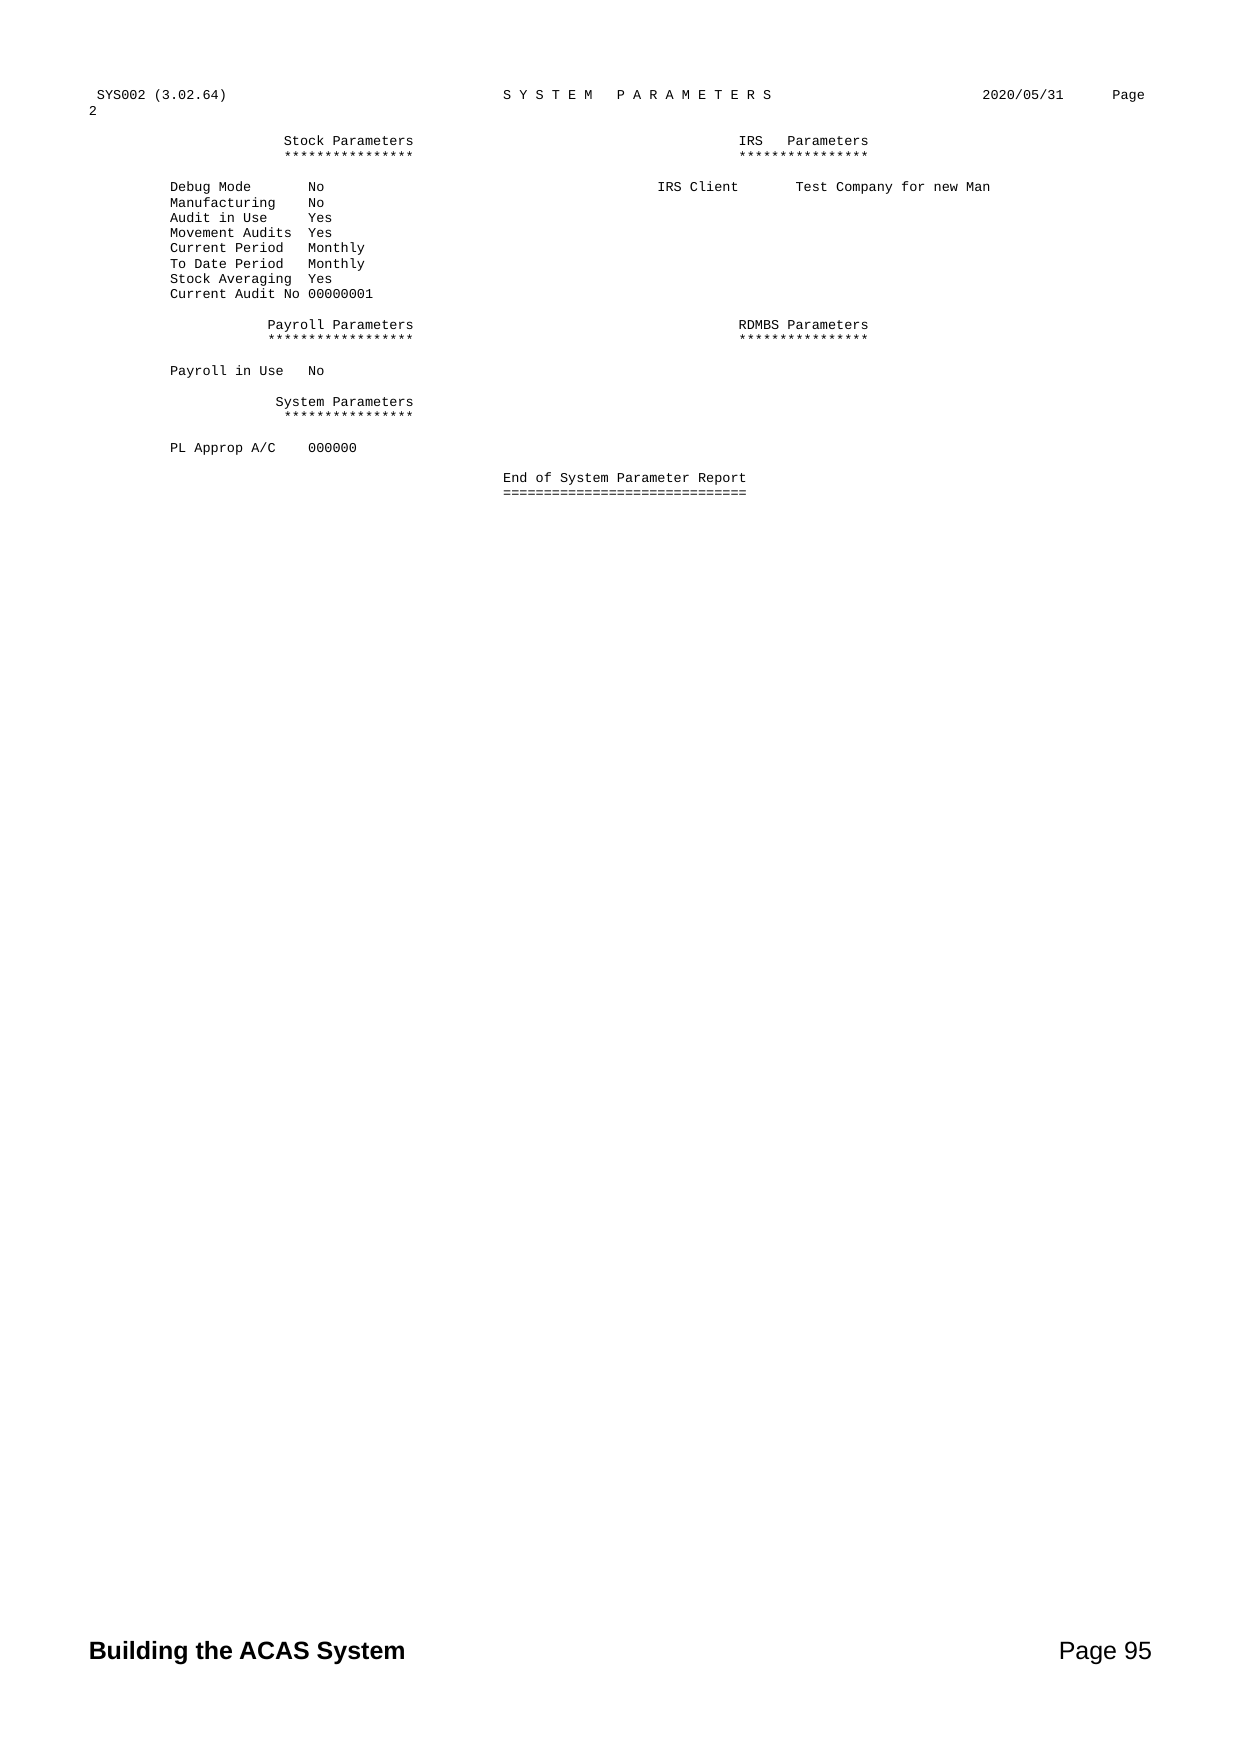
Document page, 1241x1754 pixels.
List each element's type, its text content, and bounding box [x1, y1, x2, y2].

text End of System Parameter Report [88, 471, 1152, 487]
text Payroll in Use No [88, 364, 1152, 379]
text **************** **************** [88, 150, 1152, 165]
text To Date Period Monthly [88, 257, 1152, 272]
text Stock Parameters IRS Parameters [88, 134, 1152, 150]
text SYS002 (3.02.64) S Y S T E M P A R A M E T E R S 2020/05/31 Page 2 [88, 88, 1152, 119]
text ****************** **************** [88, 333, 1152, 349]
text Current Period Monthly [88, 242, 1152, 257]
text ============================== [88, 487, 1152, 502]
text Debug Mode No IRS Client Test Company for new Man [88, 180, 1152, 196]
text PL Approp A/C 000000 [88, 441, 1152, 456]
text Movement Audits Yes [88, 226, 1152, 242]
text Audit in Use Yes [88, 211, 1152, 226]
text Payroll Parameters RDMBS Parameters [88, 318, 1152, 333]
text Manufacturing No [88, 196, 1152, 211]
text Stock Averaging Yes [88, 272, 1152, 288]
text Current Audit No 00000001 [88, 288, 1152, 303]
text System Parameters [88, 395, 1152, 410]
text **************** [88, 410, 1152, 425]
